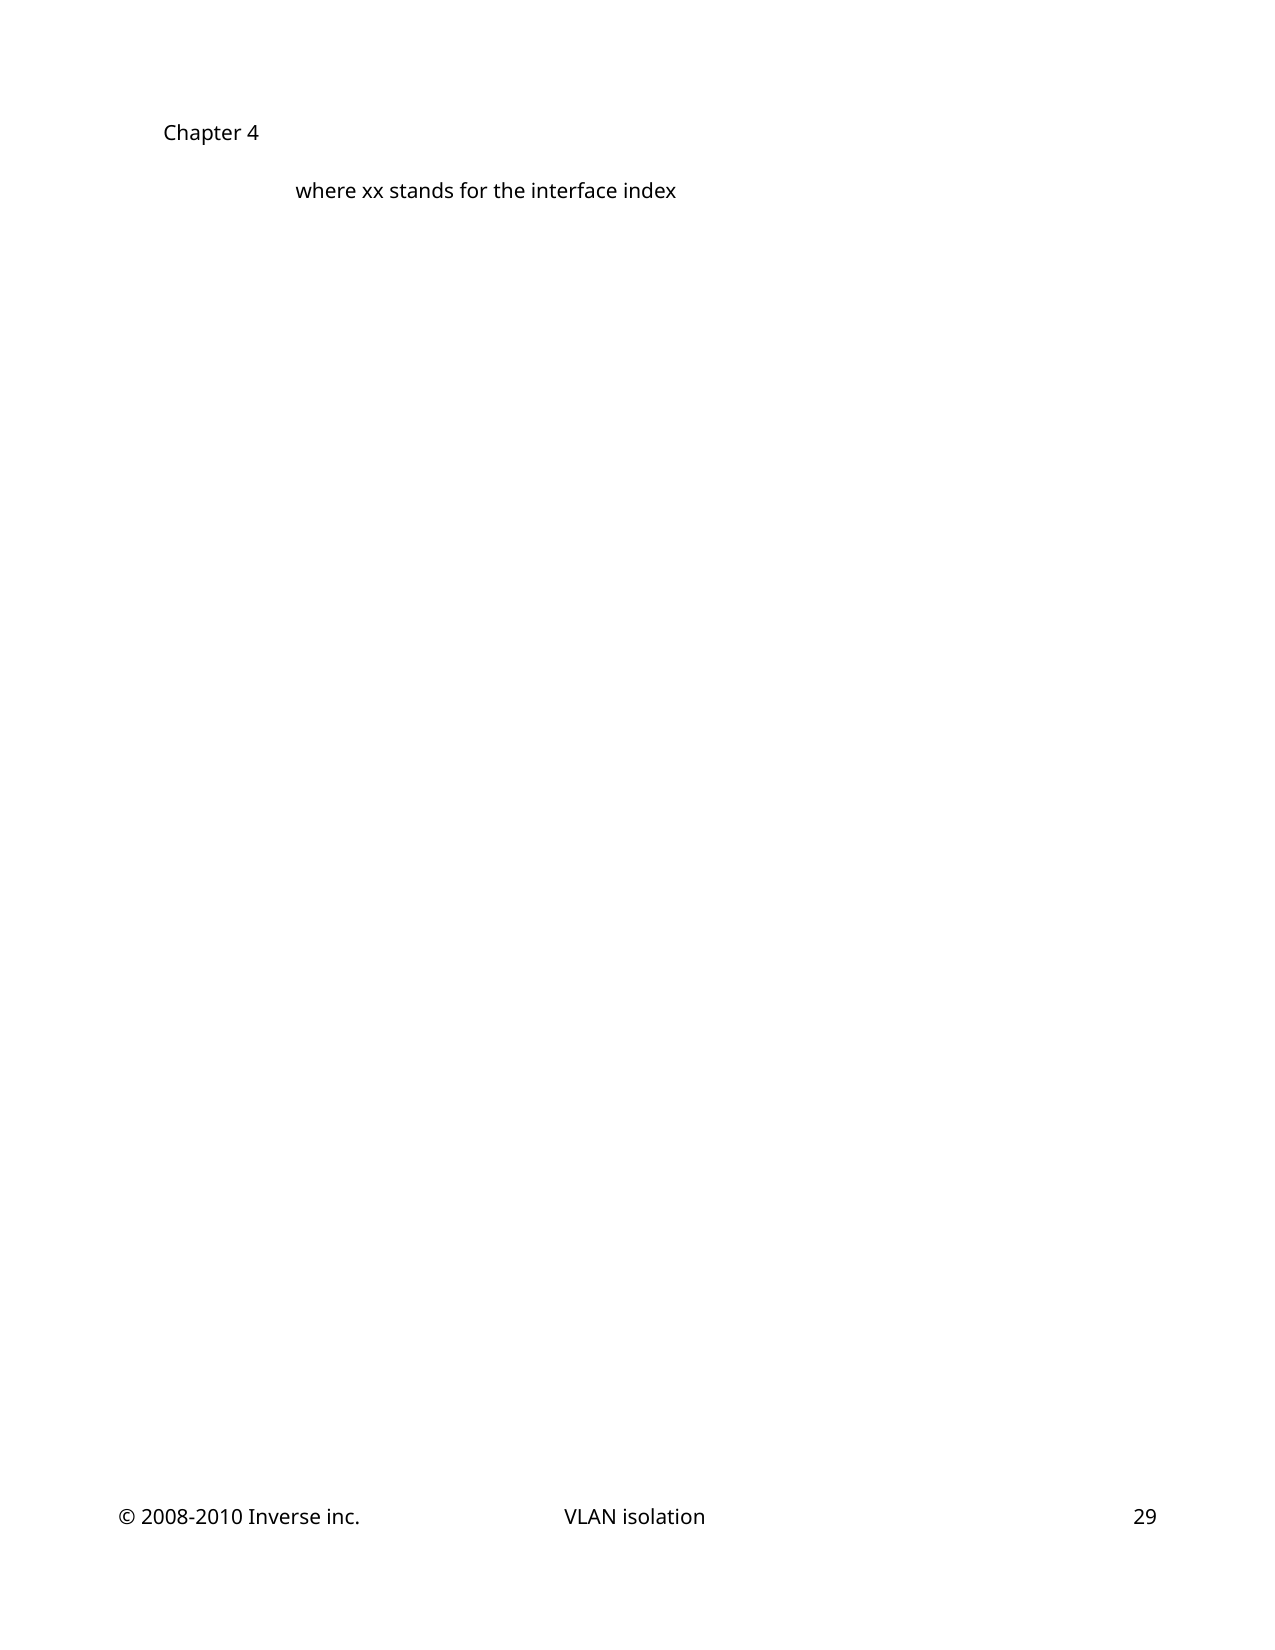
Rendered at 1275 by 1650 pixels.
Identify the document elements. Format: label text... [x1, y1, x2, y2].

text where xx stands for the interface index [295, 176, 1157, 204]
